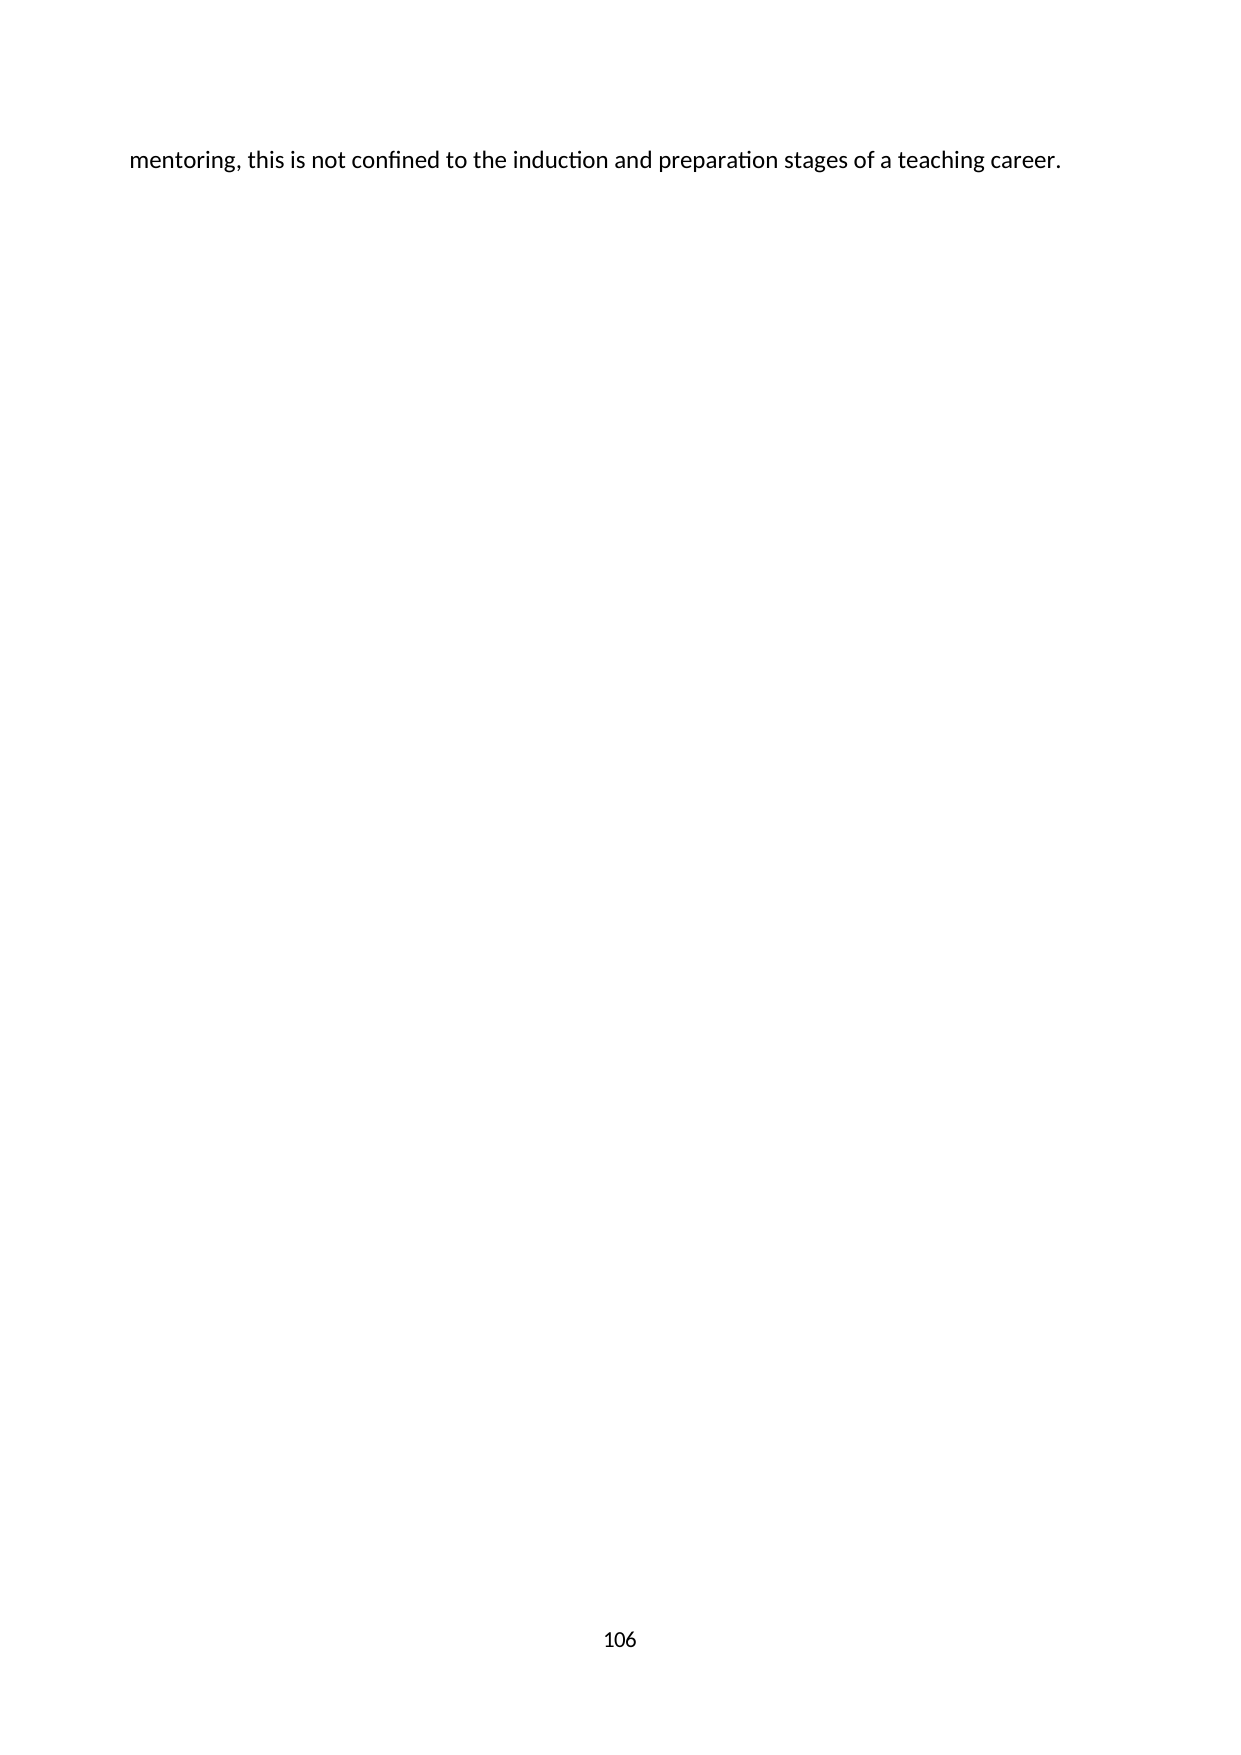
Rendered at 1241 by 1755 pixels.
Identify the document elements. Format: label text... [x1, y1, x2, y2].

list mentoring, this is not confined to the induction and preparation stages of a teaching career. [129, 144, 1091, 174]
